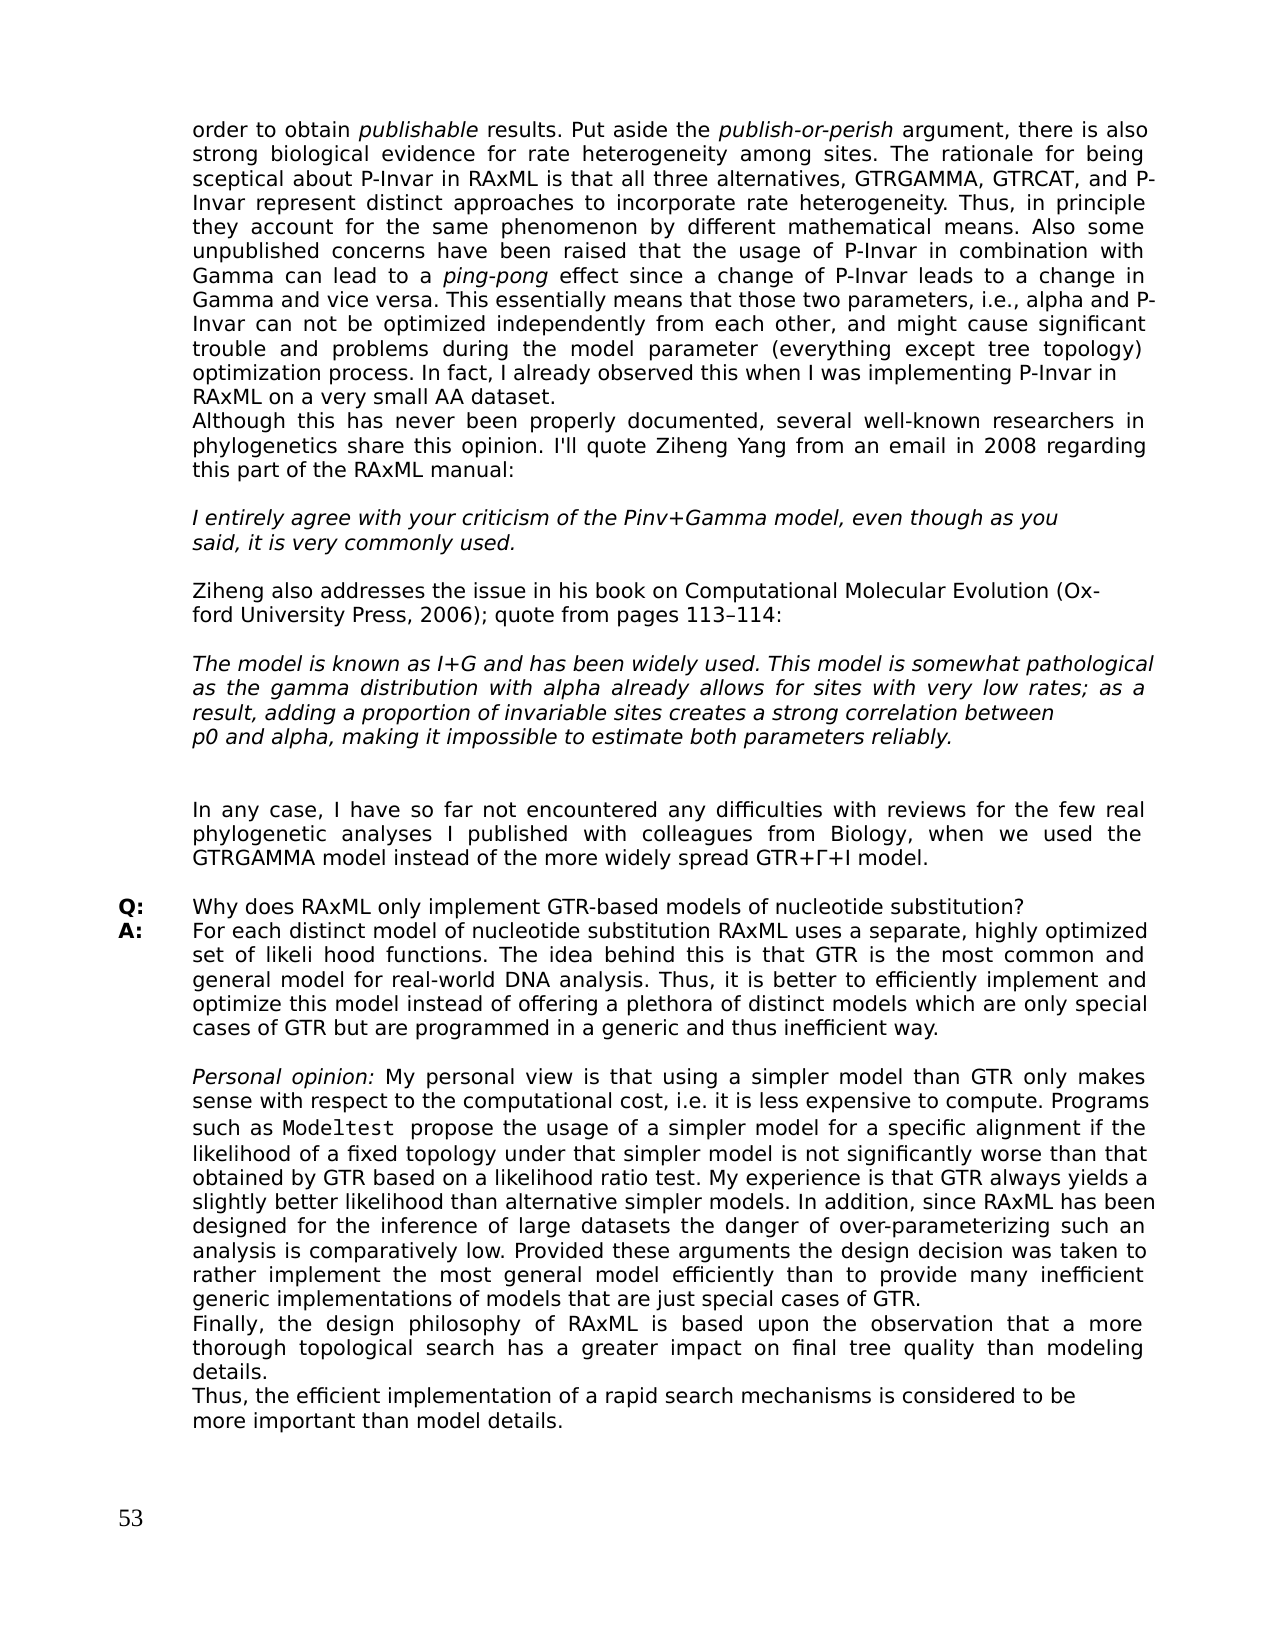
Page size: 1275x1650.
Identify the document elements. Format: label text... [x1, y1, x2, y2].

text more important than model details. [118, 1409, 1157, 1433]
text In any case, I have so far not encountered any difficulties with reviews for the few real phylogenetic analyses I published with colleagues from Biology, when we used the GTRGAMMA model instead of the more widely spread GTR+Γ+I model. [118, 798, 1157, 871]
text Finally, the design philosophy of RAxML is based upon the observation that a more thorough topological search has a greater impact on final tree quality than modeling details. [118, 1312, 1157, 1384]
text I entirely agree with your criticism of the Pinv+Gamma model, even though as you [118, 506, 1157, 531]
text The model is known as I+G and has been widely used. This model is somewhat pathological as the gamma distribution with alpha already allows for sites with very low rates; as a result, adding a proportion of invariable sites creates a strong correlation between [118, 652, 1157, 725]
text said, it is very commonly used. [118, 531, 1157, 555]
text Personal opinion: My personal view is that using a simpler model than GTR only makes sense with respect to the computational cost, i.e. it is less expensive to compute. Programs such as Modeltest propose the usage of a simpler model for a specific alignment if the likelihood of a fixed topology under that simpler model is not significantly worse than that obtained by GTR based on a likelihood ratio test. My experience is that GTR always yields a slightly better likelihood than alternative simpler models. In addition, since RAxML has been designed for the inference of large datasets the danger of over-parameterizing such an analysis is comparatively low. Provided these arguments the design decision was taken to rather implement the most general model efficiently than to provide many inefficient generic implementations of models that are just special cases of GTR. [118, 1065, 1157, 1312]
text RAxML on a very small AA dataset. [118, 385, 1157, 409]
text order to obtain publishable results. Put aside the publish-or-perish argument, there is also strong biological evidence for rate heterogeneity among sites. The rationale for being sceptical about P-Invar in RAxML is that all three alternatives, GTRGAMMA, GTRCAT, and P- Invar represent distinct approaches to incorporate rate heterogeneity. Thus, in principle they account for the same phenomenon by different mathematical means. Also some unpublished concerns have been raised that the usage of P-Invar in combination with Gamma can lead to a ping-pong effect since a change of P-Invar leads to a change in Gamma and vice versa. This essentially means that those two parameters, i.e., alpha and P- Invar can not be optimized independently from each other, and might cause significant trouble and problems during the model parameter (everything except tree topology) optimization process. In fact, I already observed this when I was implementing P-Invar in [118, 118, 1157, 385]
text Q: Why does RAxML only implement GTR-based models of nucleotide substitution? [118, 895, 1157, 919]
text Thus, the efficient implementation of a rapid search mechanisms is considered to be [118, 1384, 1157, 1409]
text ford University Press, 2006); quote from pages 113–114: [118, 603, 1157, 628]
text Although this has never been properly documented, several well-known researchers in phylogenetics share this opinion. I'll quote Ziheng Yang from an email in 2008 regarding this part of the RAxML manual: [118, 409, 1157, 482]
text A: For each distinct model of nucleotide substitution RAxML uses a separate, highly optimized set of likeli hood functions. The idea behind this is that GTR is the most common and general model for real-world DNA analysis. Thus, it is better to efficiently implement and optimize this model instead of offering a plethora of distinct models which are only special cases of GTR but are programmed in a generic and thus inefficient way. [118, 919, 1157, 1040]
text p0 and alpha, making it impossible to estimate both parameters reliably. [118, 725, 1157, 749]
text Ziheng also addresses the issue in his book on Computational Molecular Evolution (Ox- [118, 579, 1157, 603]
